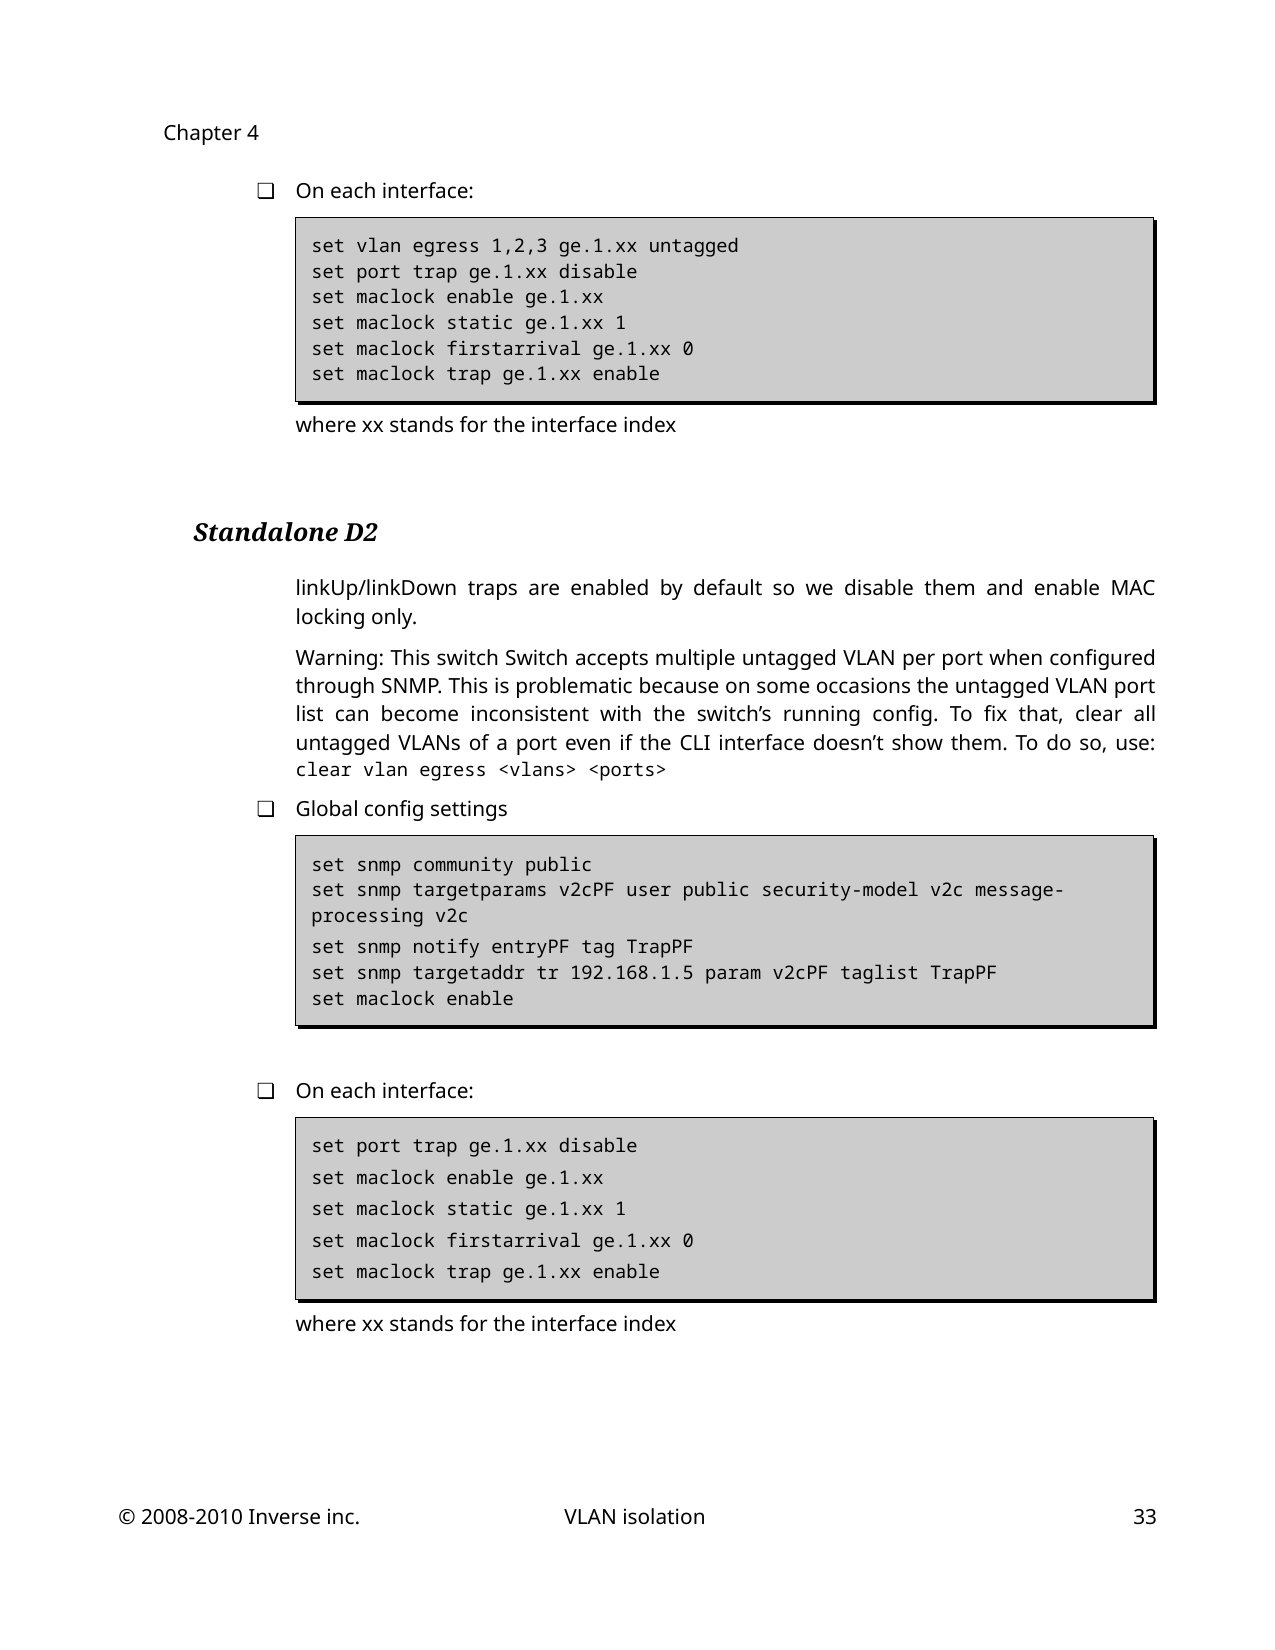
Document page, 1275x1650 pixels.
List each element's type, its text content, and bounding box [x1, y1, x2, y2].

text Warning: This switch Switch accepts multiple untagged VLAN per port when configured through SNMP. This is problematic because on some occasions the untagged VLAN port list can become inconsistent with the switch’s running config. To fix that, clear all untagged VLANs of a port even if the CLI interface doesn’t show them. To do so, use: clear vlan egress <vlans> <ports> [295, 643, 1157, 782]
text set port trap ge.1.xx disable [296, 1118, 1153, 1148]
list ❏ On each interface: [256, 176, 1157, 204]
text linkUp/linkDown traps are enabled by default so we disable them and enable MAC locking only. [295, 573, 1157, 630]
text set vlan egress 1,2,3 ge.1.xx untagged set port trap ge.1.xx disable set maclock enable ge.1.xx set maclock static ge.1.xx 1 set maclock firstarrival ge.1.xx 0 set maclock trap ge.1.xx enable [296, 218, 1153, 401]
text set maclock enable ge.1.xx [296, 1148, 1153, 1180]
subtitle Standalone D2 [156, 515, 1157, 548]
text set maclock static ge.1.xx 1 [296, 1180, 1153, 1211]
text where xx stands for the interface index [295, 1309, 1157, 1337]
text set maclock firstarrival ge.1.xx 0 [296, 1211, 1153, 1243]
list ❏ On each interface: [256, 1076, 1157, 1104]
text set snmp notify entryPF tag TrapPF set snmp targetaddr tr 192.168.1.5 param v2cPF taglist TrapPF set maclock enable [296, 918, 1153, 1025]
text set snmp community public set snmp targetparams v2cPF user public security-model v2c message-processing v2c [296, 836, 1153, 918]
text where xx stands for the interface index [295, 411, 1157, 439]
text set maclock trap ge.1.xx enable [296, 1243, 1153, 1299]
list ❏ Global config settings [256, 794, 1157, 823]
